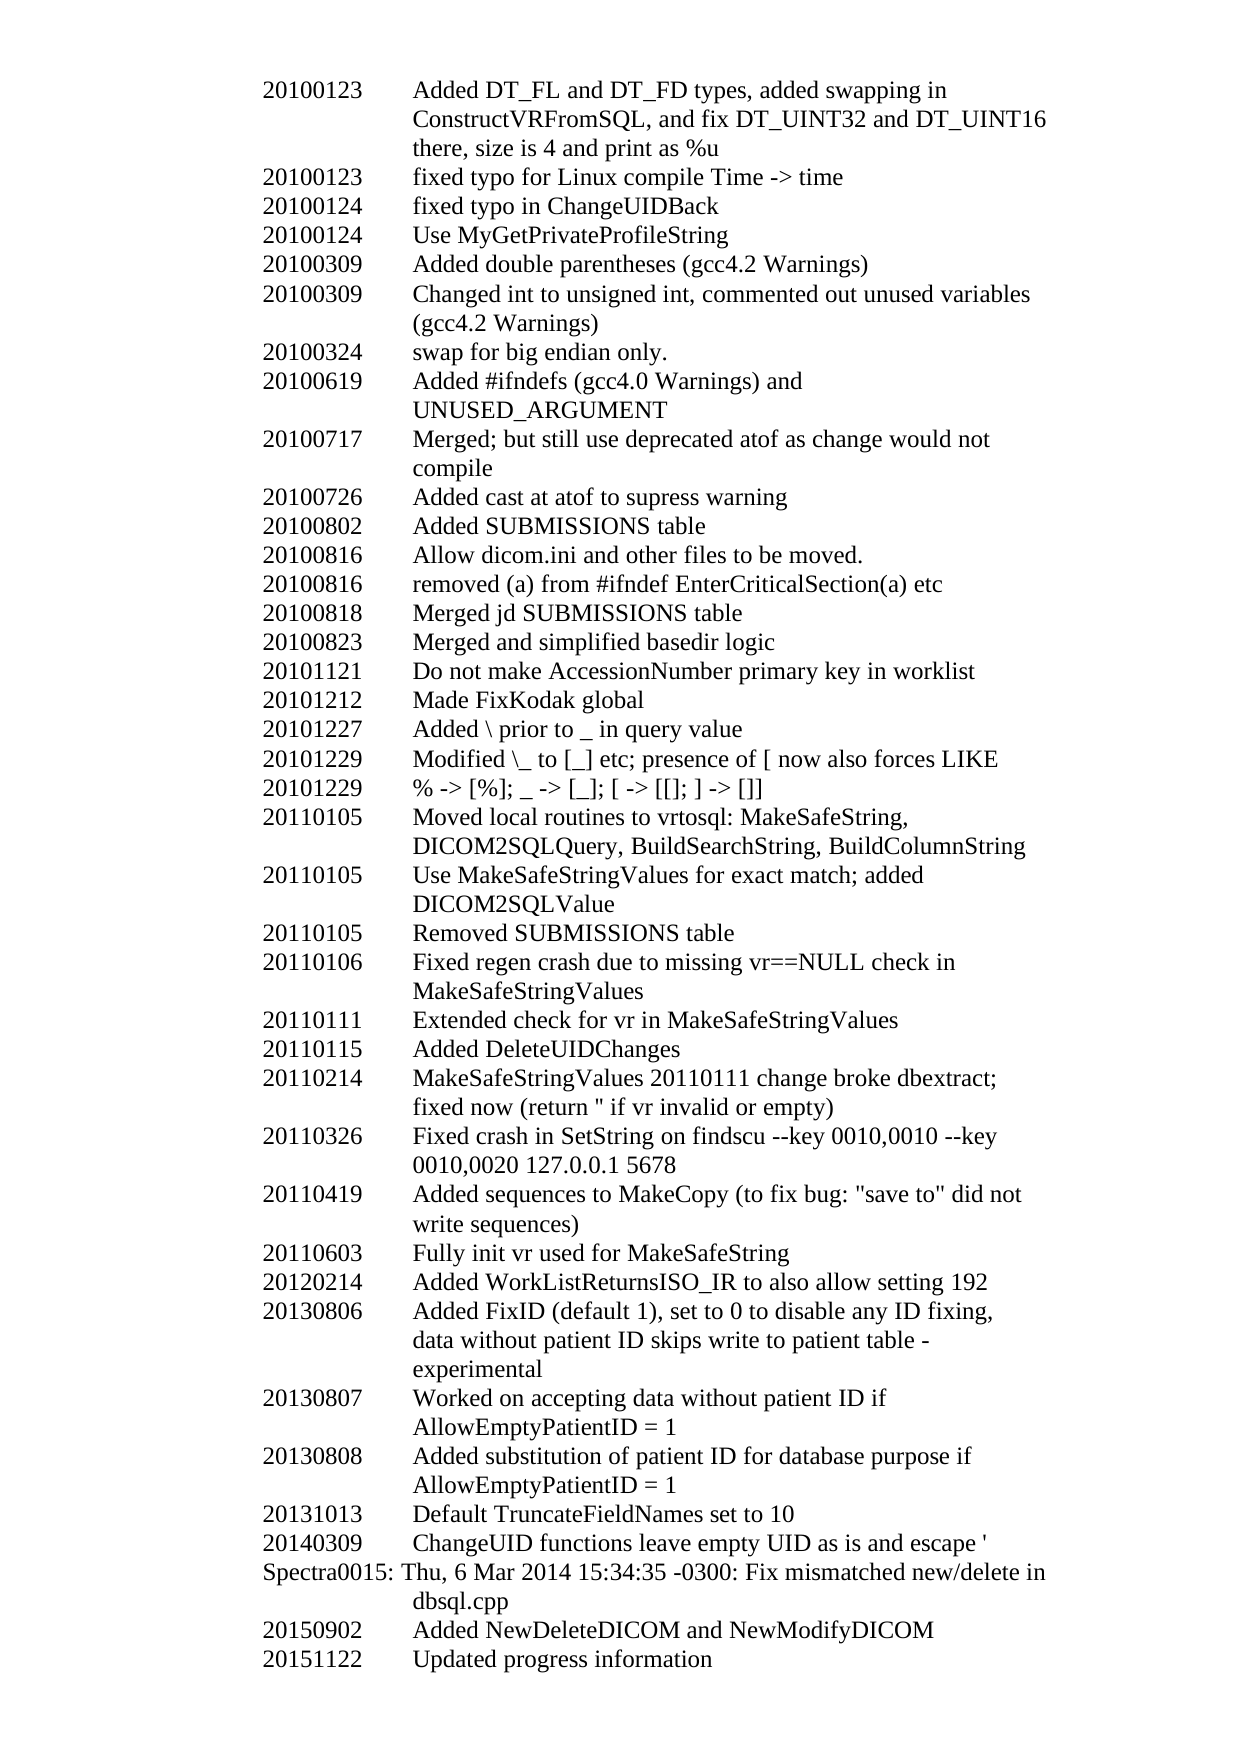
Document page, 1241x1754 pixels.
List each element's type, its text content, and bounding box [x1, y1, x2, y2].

text 20100123 Added DT_FL and DT_FD types, added swapping in ConstructVRFromSQL, and fix DT_UINT32 and DT_UINT16 there, size is 4 and print as %u [262, 75, 1053, 162]
text 20130806 Added FixID (default 1), set to 0 to disable any ID fixing, [262, 1296, 1053, 1325]
text 20100717 Merged; but still use deprecated atof as change would not compile [262, 424, 1053, 482]
text 20100802 Added SUBMISSIONS table [262, 511, 1053, 540]
text 20101212 Made FixKodak global [262, 685, 1053, 714]
text 20130807 Worked on accepting data without patient ID if AllowEmptyPatientID = 1 [262, 1383, 1053, 1441]
text 20151122 Updated progress information [262, 1644, 1053, 1673]
text 20110326 Fixed crash in SetString on findscu --key 0010,0010 --key 0010,0020 127.0.0.1 5678 [262, 1121, 1053, 1179]
text 20100309 Changed int to unsigned int, commented out unused variables (gcc4.2 Warnings) [262, 278, 1053, 337]
text 20100816 removed (a) from #ifndef EnterCriticalSection(a) etc [262, 569, 1053, 598]
text 20110105 Moved local routines to vrtosql: MakeSafeString, DICOM2SQLQuery, BuildSearchString, BuildColumnString [262, 802, 1053, 860]
text 20120214 Added WorkListReturnsISO_IR to also allow setting 192 [262, 1267, 1053, 1296]
text 20100124 Use MyGetPrivateProfileString [262, 220, 1053, 249]
text 20101121 Do not make AccessionNumber primary key in worklist [262, 656, 1053, 685]
text 20110106 Fixed regen crash due to missing vr==NULL check in MakeSafeStringValues [262, 947, 1053, 1005]
text 20100309 Added double parentheses (gcc4.2 Warnings) [262, 249, 1053, 278]
text 20110419 Added sequences to MakeCopy (to fix bug: "save to" did not write sequences) [262, 1179, 1053, 1237]
text 20100823 Merged and simplified basedir logic [262, 627, 1053, 656]
text data without patient ID skips write to patient table - experimental [262, 1325, 1053, 1383]
text 20110105 Removed SUBMISSIONS table [262, 918, 1053, 947]
text 20110603 Fully init vr used for MakeSafeString [262, 1237, 1053, 1267]
text 20110105 Use MakeSafeStringValues for exact match; added DICOM2SQLValue [262, 860, 1053, 918]
text 20140309 ChangeUID functions leave empty UID as is and escape ' [262, 1528, 1053, 1557]
text 20110111 Extended check for vr in MakeSafeStringValues [262, 1005, 1053, 1034]
text 20100619 Added #ifndefs (gcc4.0 Warnings) and UNUSED_ARGUMENT [262, 366, 1053, 424]
text 20100816 Allow dicom.ini and other files to be moved. [262, 540, 1053, 569]
text 20100124 fixed typo in ChangeUIDBack [262, 191, 1053, 220]
text 20101229 Modified \_ to [_] etc; presence of [ now also forces LIKE [262, 743, 1053, 772]
text 20110214 MakeSafeStringValues 20110111 change broke dbextract; fixed now (return '' if vr invalid or empty) [262, 1063, 1053, 1121]
text 20110115 Added DeleteUIDChanges [262, 1034, 1053, 1063]
text 20101229 % -> [%]; _ -> [_]; [ -> [[]; ] -> []] [262, 772, 1053, 802]
text 20101227 Added \ prior to _ in query value [262, 714, 1053, 743]
text 20100726 Added cast at atof to supress warning [262, 482, 1053, 511]
text 20130808 Added substitution of patient ID for database purpose if AllowEmptyPatientID = 1 [262, 1441, 1053, 1499]
text 20100818 Merged jd SUBMISSIONS table [262, 598, 1053, 627]
text 20131013 Default TruncateFieldNames set to 10 [262, 1499, 1053, 1528]
text 20100123 fixed typo for Linux compile Time -> time [262, 162, 1053, 191]
text 20150902 Added NewDeleteDICOM and NewModifyDICOM [262, 1615, 1053, 1644]
text 20100324 swap for big endian only. [262, 337, 1053, 366]
text Spectra0015: Thu, 6 Mar 2014 15:34:35 -0300: Fix mismatched new/delete in dbsql.cpp [262, 1557, 1053, 1615]
